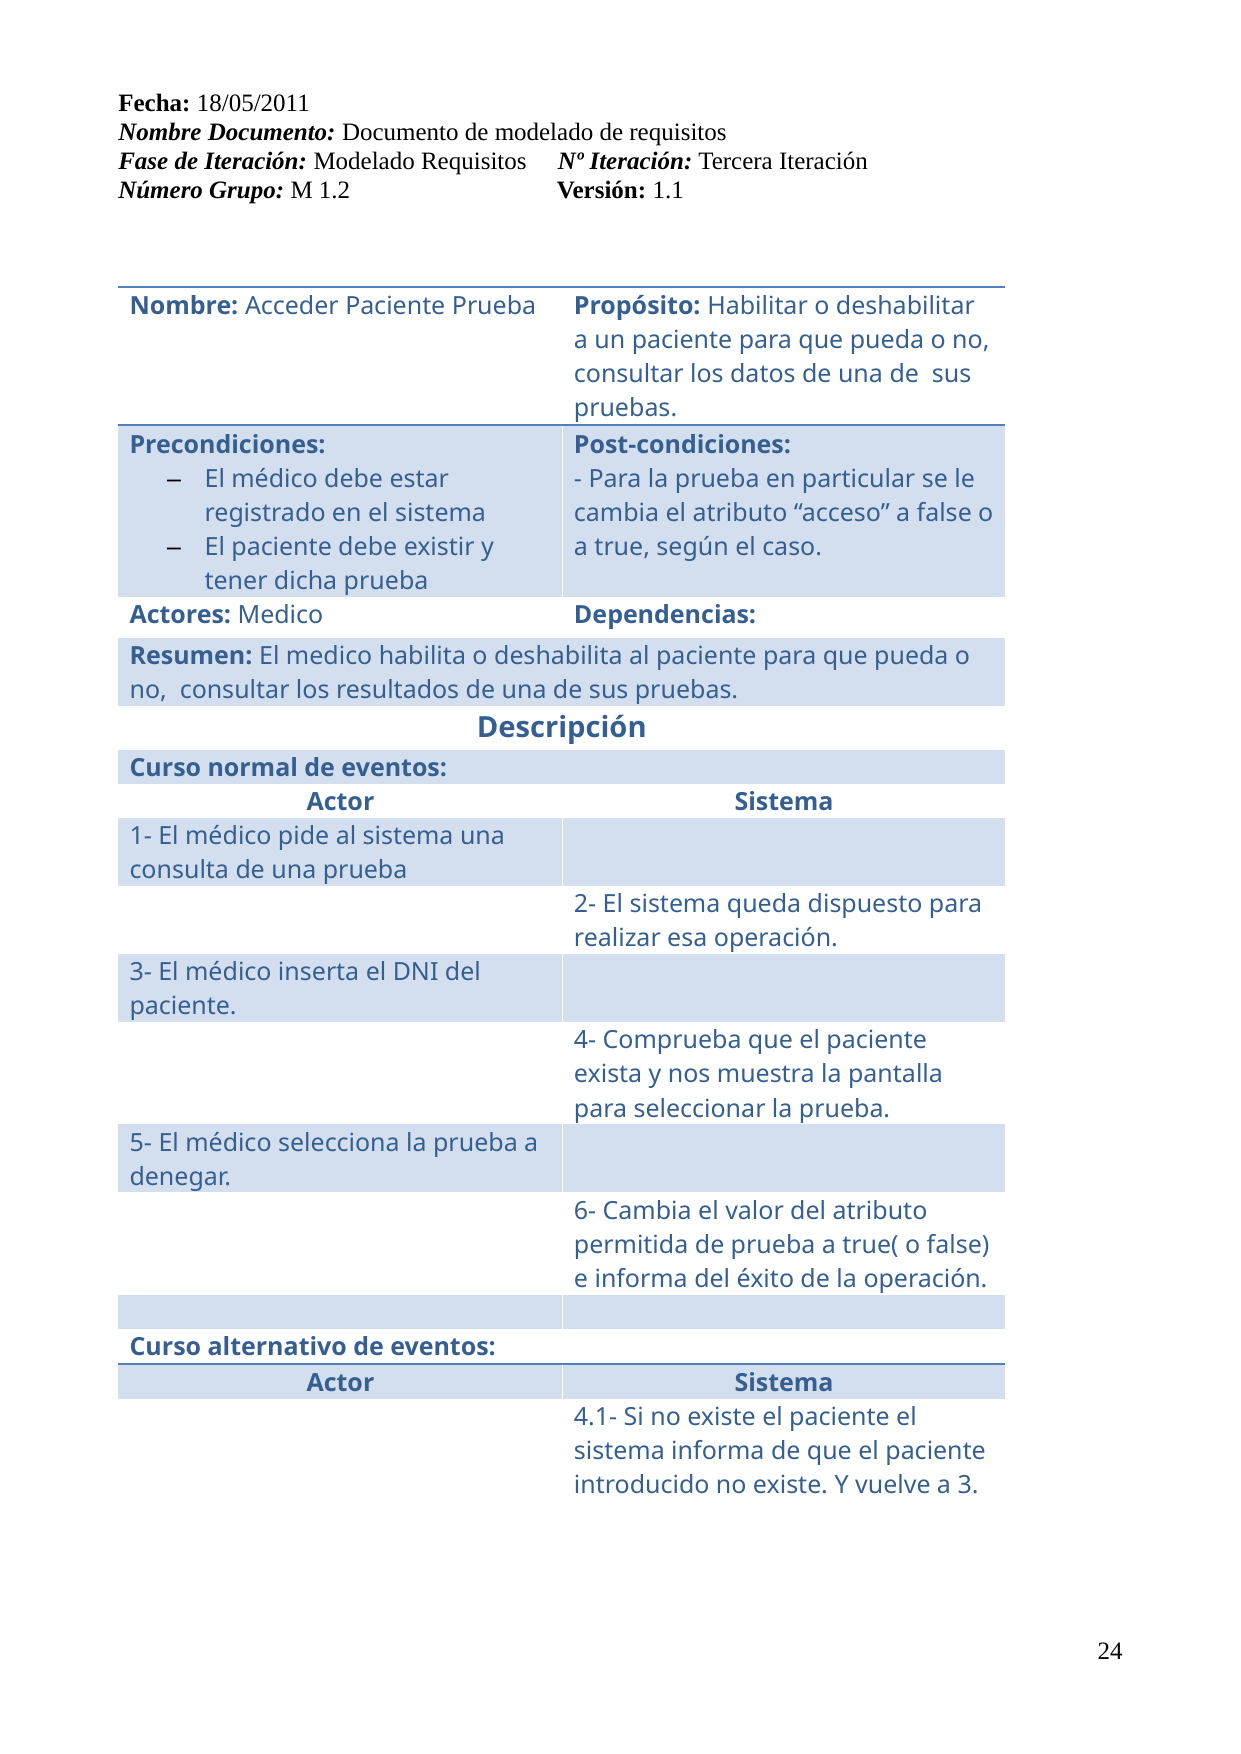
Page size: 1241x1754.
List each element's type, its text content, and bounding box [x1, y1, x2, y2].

table_cell [118, 1295, 562, 1329]
table_cell [118, 1399, 562, 1501]
table_cell Post-condiciones: - Para la prueba en particular se le cambia el atributo “acceso” a false o a true, según el caso. [563, 426, 1005, 597]
table_cell [563, 954, 1005, 1022]
table_cell 5- El médico selecciona la prueba a denegar. [118, 1124, 562, 1192]
table_header Propósito: Habilitar o deshabilitar a un paciente para que pueda o no, consultar los datos de una de sus pruebas. [563, 288, 1005, 424]
table_header Nombre: Acceder Paciente Prueba [118, 288, 562, 424]
table_cell Curso normal de eventos: [118, 750, 1005, 784]
table_cell 6- Cambia el valor del atributo permitida de prueba a true( o false) e informa del éxito de la operación. [563, 1193, 1005, 1294]
table_cell Curso alternativo de eventos: [118, 1329, 1005, 1363]
table_cell Actor [118, 784, 562, 818]
table_cell [563, 1124, 1005, 1192]
table_cell 4- Comprueba que el paciente exista y nos muestra la pantalla para seleccionar la prueba. [563, 1022, 1005, 1124]
table_cell Dependencias: [563, 597, 1005, 638]
table_cell Actor [118, 1365, 562, 1399]
table_cell Actores: Medico [118, 597, 562, 638]
table_cell [563, 1295, 1005, 1329]
table_cell [118, 886, 562, 954]
table_cell 3- El médico inserta el DNI del paciente. [118, 954, 562, 1022]
table_cell Resumen: El medico habilita o deshabilita al paciente para que pueda o no, consultar los resultados de una de sus pruebas. [118, 638, 1005, 706]
table_cell 1- El médico pide al sistema una consulta de una prueba [118, 818, 562, 886]
table_cell [563, 818, 1005, 886]
table_cell Descripción [118, 706, 1005, 749]
table_cell Precondiciones: El médico debe estar registrado en el sistema El paciente debe existir y tener dicha prueba [118, 426, 562, 597]
table_cell Sistema [563, 1365, 1005, 1399]
table_cell [118, 1193, 562, 1294]
table_cell 2- El sistema queda dispuesto para realizar esa operación. [563, 886, 1005, 954]
table_cell Sistema [563, 784, 1005, 818]
table_cell 4.1- Si no existe el paciente el sistema informa de que el paciente introducido no existe. Y vuelve a 3. [563, 1399, 1005, 1501]
table_cell [118, 1022, 562, 1124]
